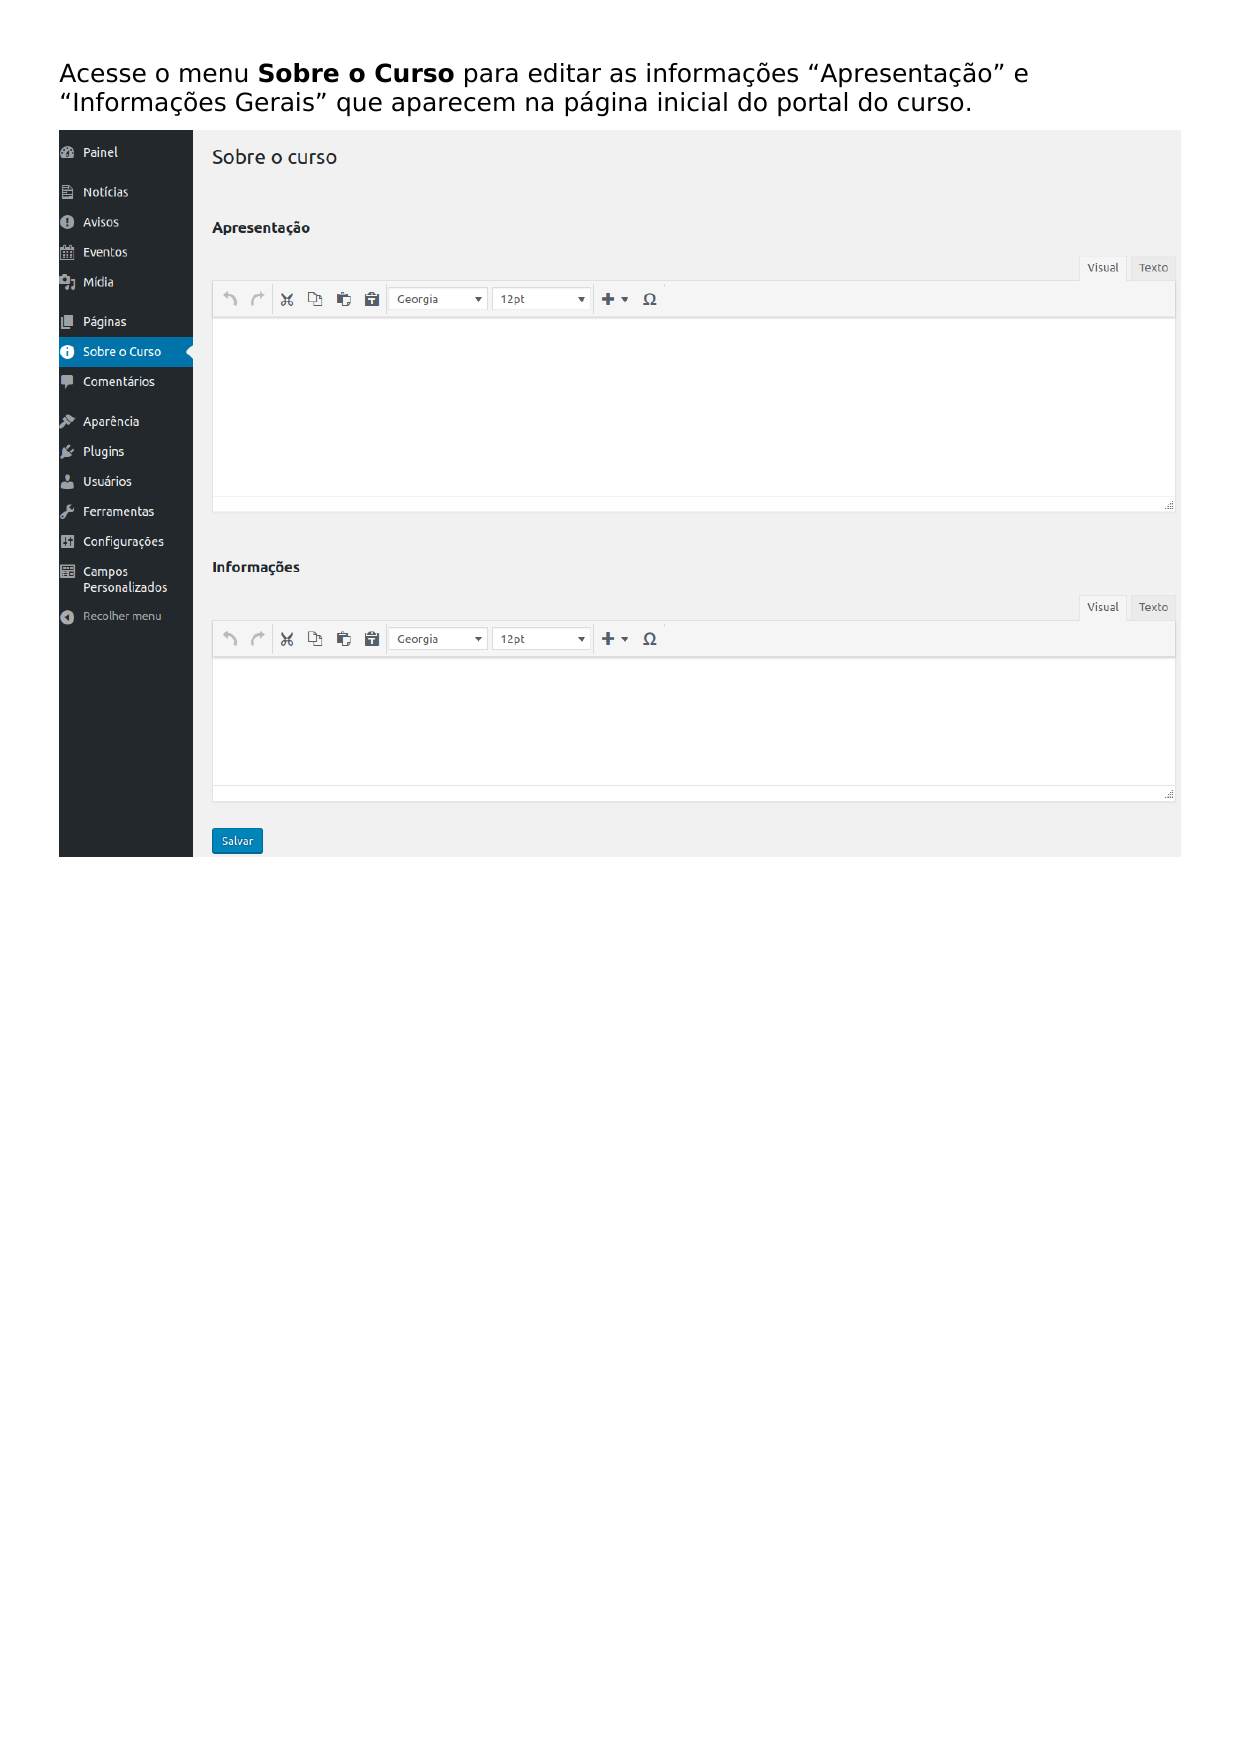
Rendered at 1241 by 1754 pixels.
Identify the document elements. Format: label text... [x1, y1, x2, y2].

picture [59, 346, 74, 358]
text Acesse o menu Sobre o Curso para editar as informações “Apresentação” e “Informações Gerais” que aparecem na página inicial do portal do curso. [59, 59, 1181, 117]
picture [59, 130, 1182, 857]
